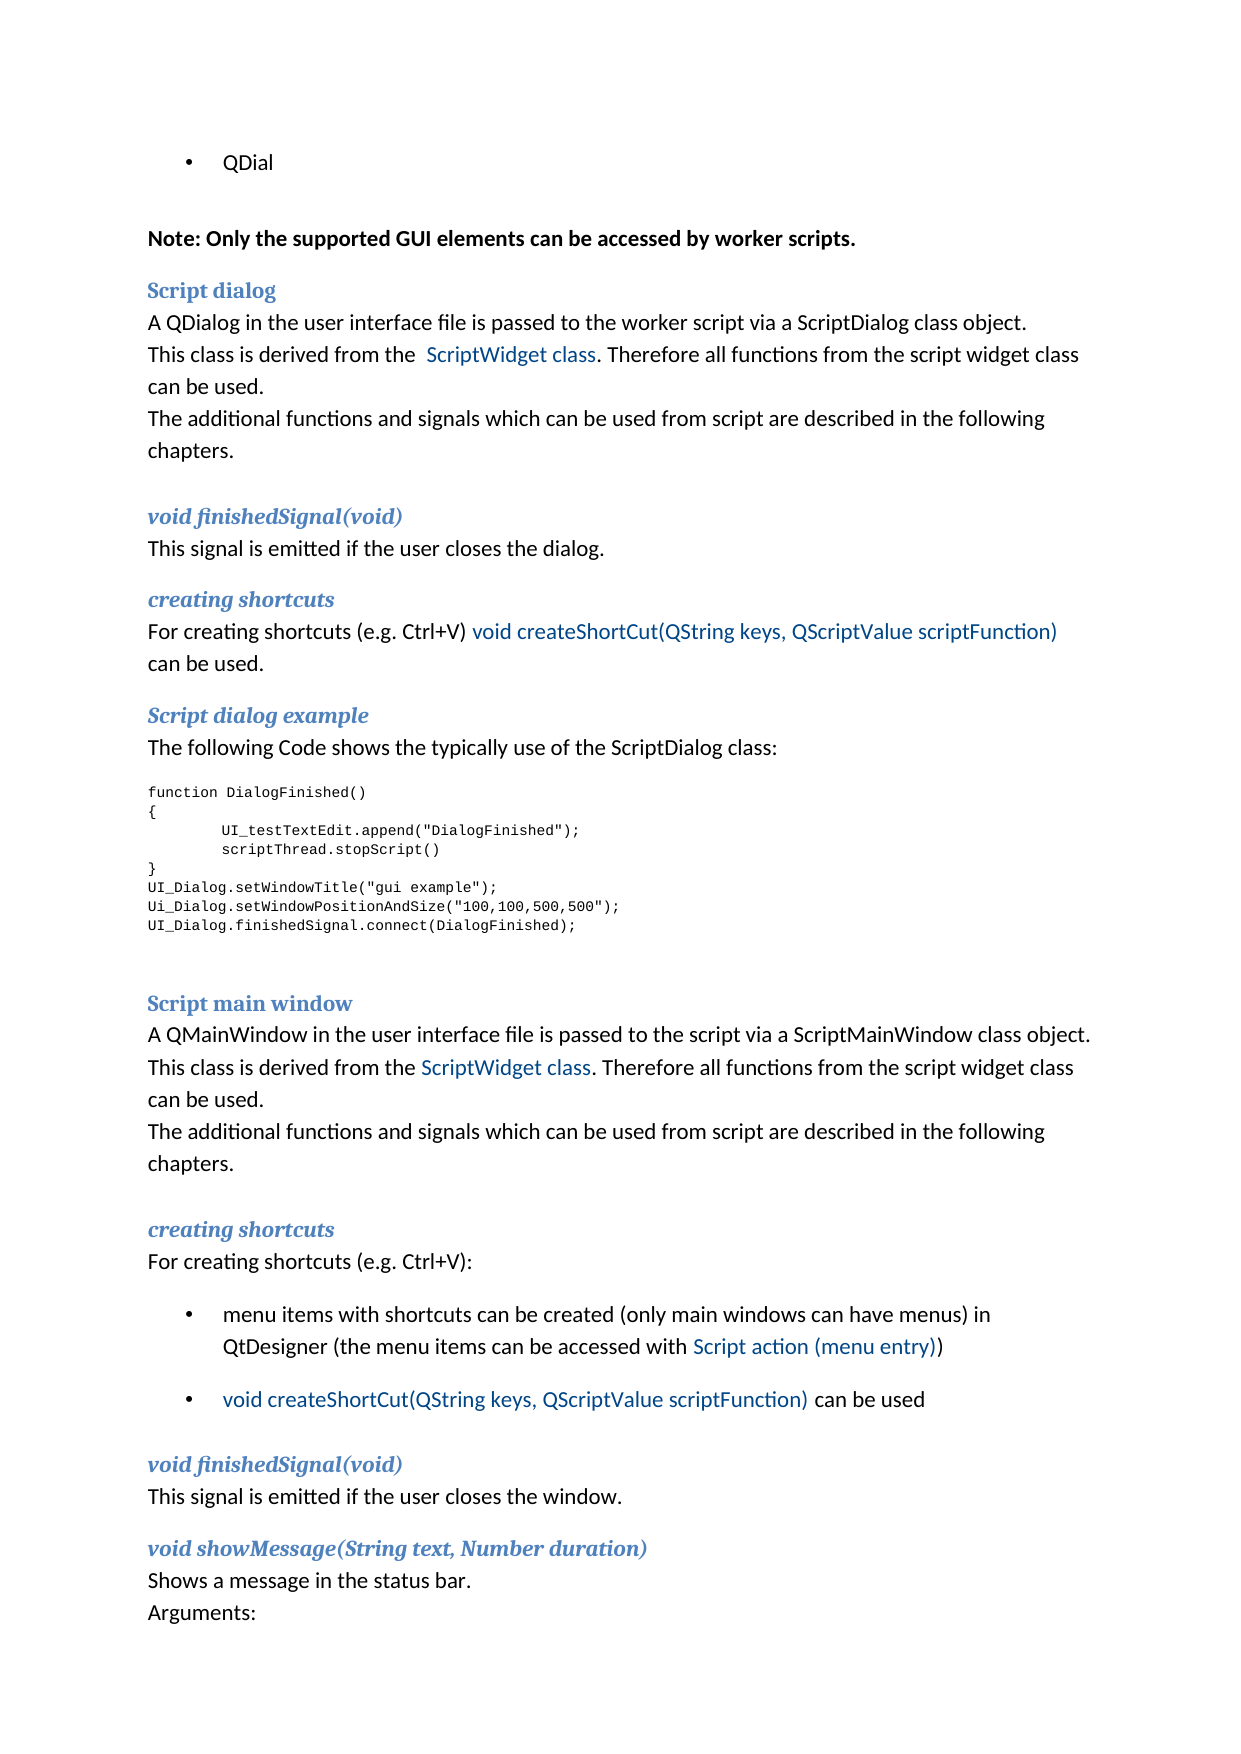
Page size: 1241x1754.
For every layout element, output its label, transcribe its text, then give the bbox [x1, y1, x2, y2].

text scriptThread.stopScript() [221, 842, 1093, 859]
subtitle void finishedSignal(void) [148, 1452, 1093, 1479]
text UI_testTextEdit.append("DialogFinished"); [221, 823, 1093, 840]
subtitle Script dialog example [148, 702, 1093, 729]
text } [148, 861, 1093, 878]
text A QMainWindow in the user interface file is passed to the script via a ScriptMainWindow class object. This class is derived from the ScriptWidget class. Therefore all functions from the script widget class can be used. [148, 1021, 1093, 1113]
text Note: Only the supported GUI elements can be accessed by worker scripts. [148, 224, 1093, 252]
text function DialogFinished() [148, 786, 1093, 802]
text Ui_Dialog.setWindowPositionAndSize("100,100,500,500"); [148, 899, 1093, 916]
text For creating shortcuts (e.g. Ctrl+V) void createShortCut(QString keys, QScriptValue scriptFunction) can be used. [148, 617, 1093, 677]
list QDial [185, 148, 1093, 176]
list void createShortCut(QString keys, QScriptValue scriptFunction) can be used [185, 1385, 1093, 1413]
subtitle Script main window [148, 990, 1093, 1017]
text This signal is emitted if the user closes the dialog. [148, 534, 1093, 562]
subtitle creating shortcuts [148, 587, 1093, 613]
text UI_Dialog.setWindowTitle("gui example"); [148, 880, 1093, 897]
text Arguments: [148, 1598, 1093, 1626]
text The following Code shows the typically use of the ScriptDialog class: [148, 733, 1093, 761]
text The additional functions and signals which can be used from script are described in the following chapters. [148, 404, 1093, 464]
subtitle Script dialog [148, 277, 1093, 304]
text This signal is emitted if the user closes the window. [148, 1482, 1093, 1511]
text { [148, 804, 1093, 821]
subtitle void finishedSignal(void) [148, 504, 1093, 530]
text UI_Dialog.finishedSignal.connect(DialogFinished); [148, 918, 1093, 935]
subtitle void showMessage(String text, Number duration) [148, 1536, 1093, 1562]
text A QDialog in the user interface file is passed to the worker script via a ScriptDialog class object. [148, 308, 1093, 336]
text This class is derived from the ScriptWidget class. Therefore all functions from the script widget class can be used. [148, 340, 1093, 400]
text Shows a message in the status bar. [148, 1566, 1093, 1594]
text The additional functions and signals which can be used from script are described in the following chapters. [148, 1117, 1093, 1177]
list menu items with shortcuts can be created (only main windows can have menus) in QtDesigner (the menu items can be accessed with Script action (menu entry)) [185, 1300, 1093, 1360]
subtitle creating shortcuts [148, 1217, 1093, 1243]
text For creating shortcuts (e.g. Ctrl+V): [148, 1247, 1093, 1275]
